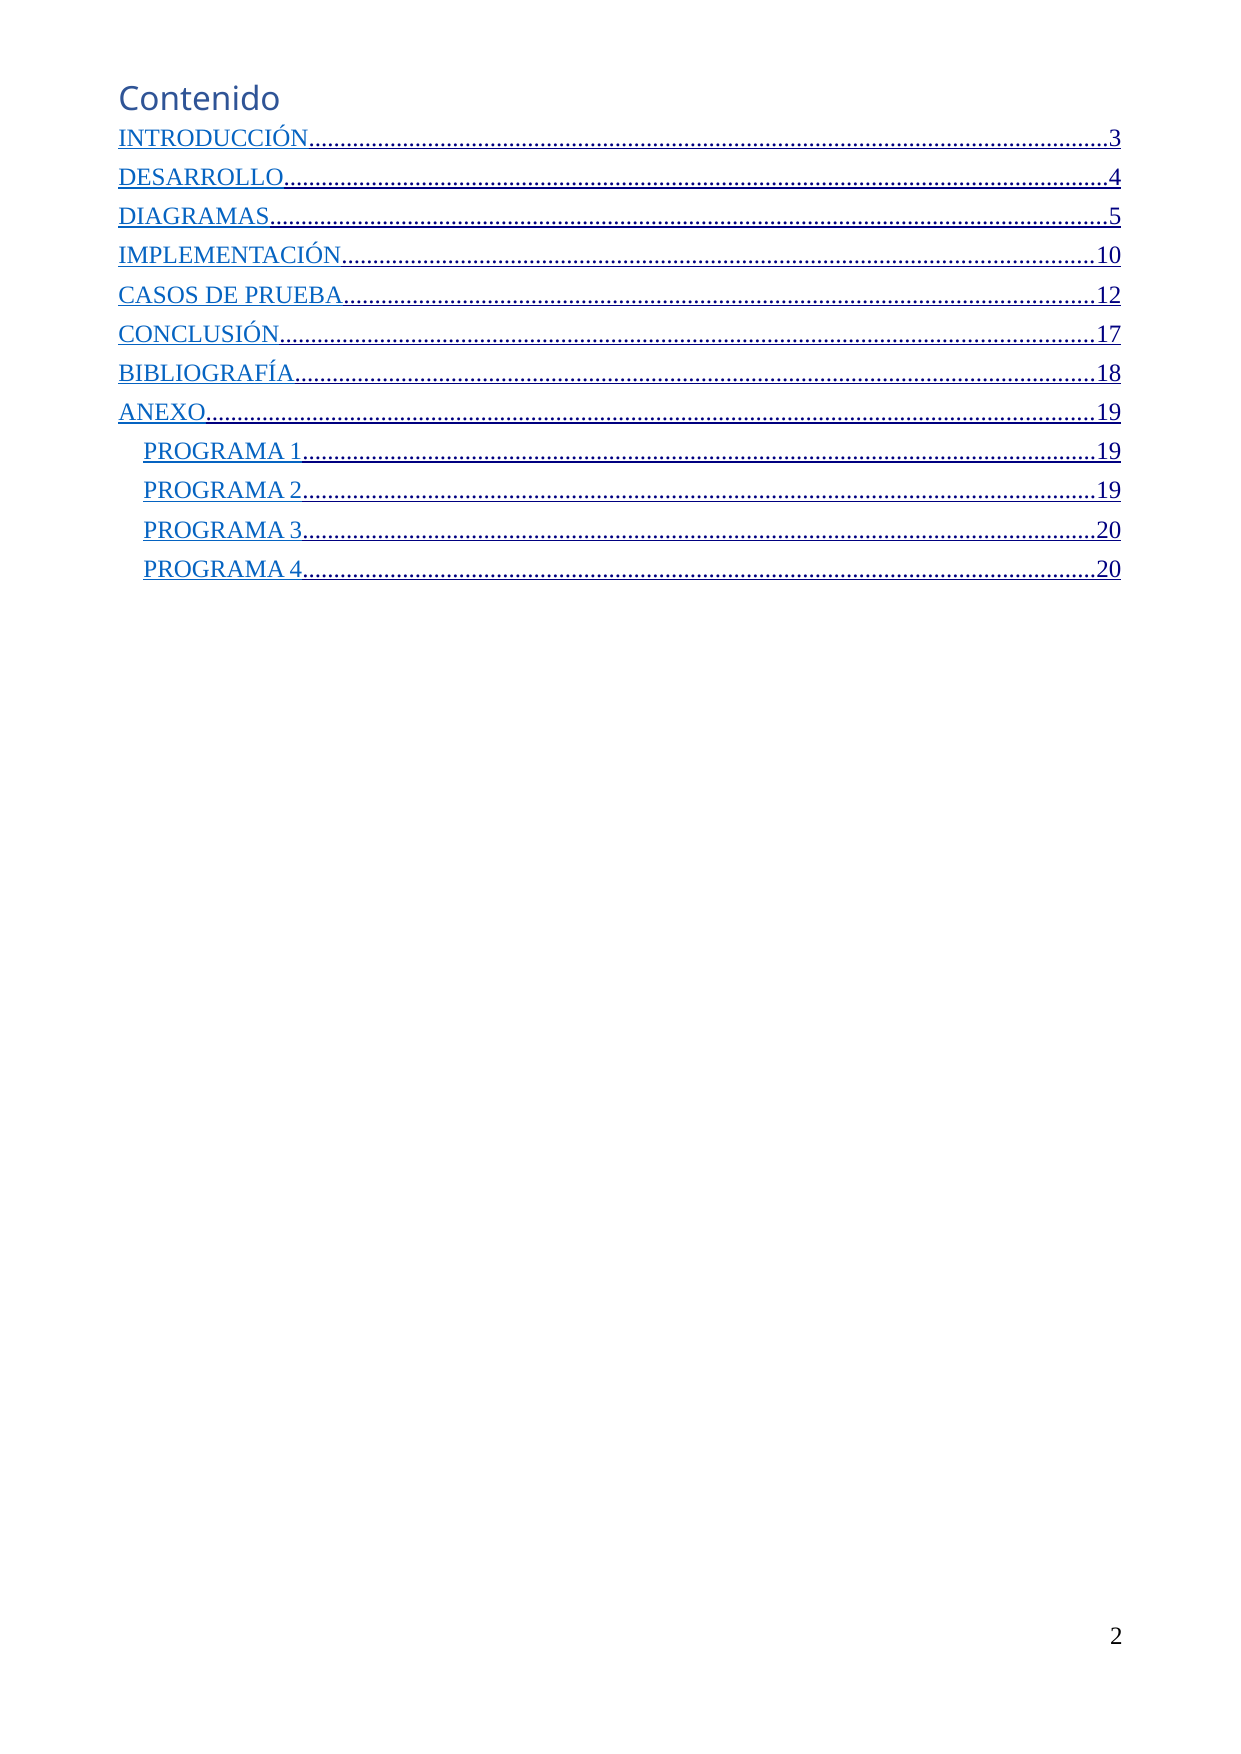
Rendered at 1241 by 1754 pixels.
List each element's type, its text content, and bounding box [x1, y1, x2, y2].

text BIBLIOGRAFÍA 18 [118, 358, 1122, 387]
text DIAGRAMAS 5 [118, 201, 1122, 230]
text INTRODUCCIÓN 3 [118, 123, 1122, 152]
text DESARROLLO 4 [118, 162, 1122, 191]
text Contenido [118, 75, 1122, 120]
text PROGRAMA 2 19 [143, 476, 1122, 504]
text PROGRAMA 4 20 [143, 554, 1122, 583]
text CONCLUSIÓN 17 [118, 319, 1122, 348]
text PROGRAMA 3 20 [143, 515, 1122, 543]
text CASOS DE PRUEBA 12 [118, 280, 1122, 308]
text IMPLEMENTACIÓN 10 [118, 241, 1122, 269]
text PROGRAMA 1 19 [143, 436, 1122, 465]
text ANEXO 19 [118, 397, 1122, 426]
